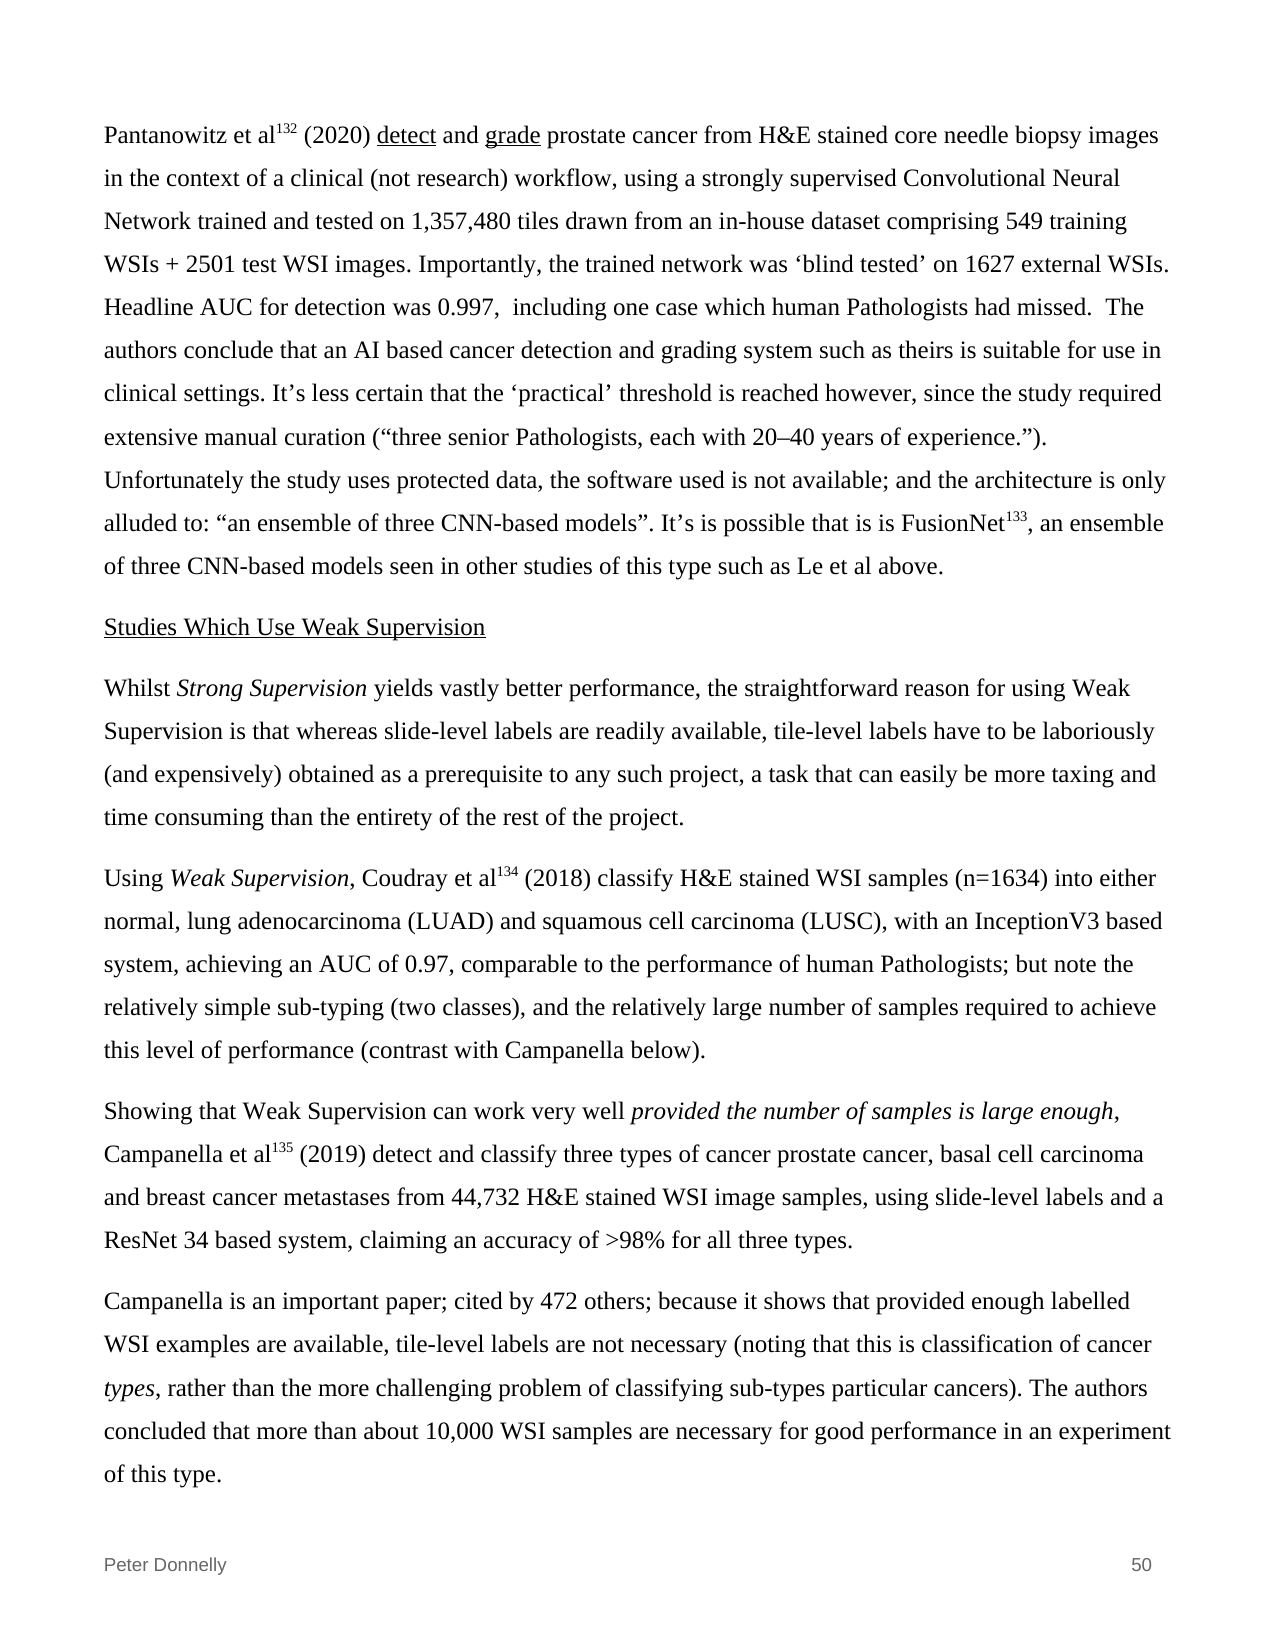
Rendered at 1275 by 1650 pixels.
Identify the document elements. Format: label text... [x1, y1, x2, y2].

text Pantanowitz et al (2020) detect and grade prostate cancer from H&E stained core needle biopsy images in the context of a clinical (not research) workflow, using a strongly supervised Convolutional Neural Network trained and tested on 1,357,480 tiles drawn from an in-house dataset comprising 549 training WSIs + 2501 test WSI images. Importantly, the trained network was ‘blind tested’ on 1627 external WSIs. Headline AUC for detection was 0.997, including one case which human Pathologists had missed. The authors conclude that an AI based cancer detection and grading system such as theirs is suitable for use in clinical settings. It’s less certain that the ‘practical’ threshold is reached however, since the study required extensive manual curation (“three senior Pathologists, each with 20–40 years of experience.”). Unfortunately the study uses protected data, the software used is not available; and the architecture is only alluded to: “an ensemble of three CNN-based models”. It’s is possible that is is FusionNet, an ensemble of three CNN-based models seen in other studies of this type such as Le et al above. [103, 120, 1181, 580]
text Using Weak Supervision, Coudray et al (2018) classify H&E stained WSI samples (n=1634) into either normal, lung adenocarcinoma (LUAD) and squamous cell carcinoma (LUSC), with an InceptionV3 based system, achieving an AUC of 0.97, comparable to the performance of human Pathologists; but note the relatively simple sub-typing (two classes), and the relatively large number of samples required to achieve this level of performance (contrast with Campanella below). [103, 863, 1181, 1064]
text Whilst Strong Supervision yields vastly better performance, the straightforward reason for using Weak Supervision is that whereas slide-level labels are readily available, tile-level labels have to be laboriously (and expensively) obtained as a prerequisite to any such project, a task that can easily be more taxing and time consuming than the entirety of the rest of the project. [103, 673, 1181, 831]
text Studies Which Use Weak Supervision [103, 612, 1181, 641]
text Showing that Weak Supervision can work very well provided the number of samples is large enough, Campanella et al (2019) detect and classify three types of cancer prostate cancer, basal cell carcinoma and breast cancer metastases from 44,732 H&E stained WSI image samples, using slide-level labels and a ResNet 34 based system, claiming an accuracy of >98% for all three types. [103, 1096, 1181, 1254]
text Campanella is an important paper; cited by 472 others; because it shows that provided enough labelled WSI examples are available, tile-level labels are not necessary (noting that this is classification of cancer types, rather than the more challenging problem of classifying sub-types particular cancers). The authors concluded that more than about 10,000 WSI samples are necessary for good performance in an experiment of this type. [103, 1286, 1181, 1488]
